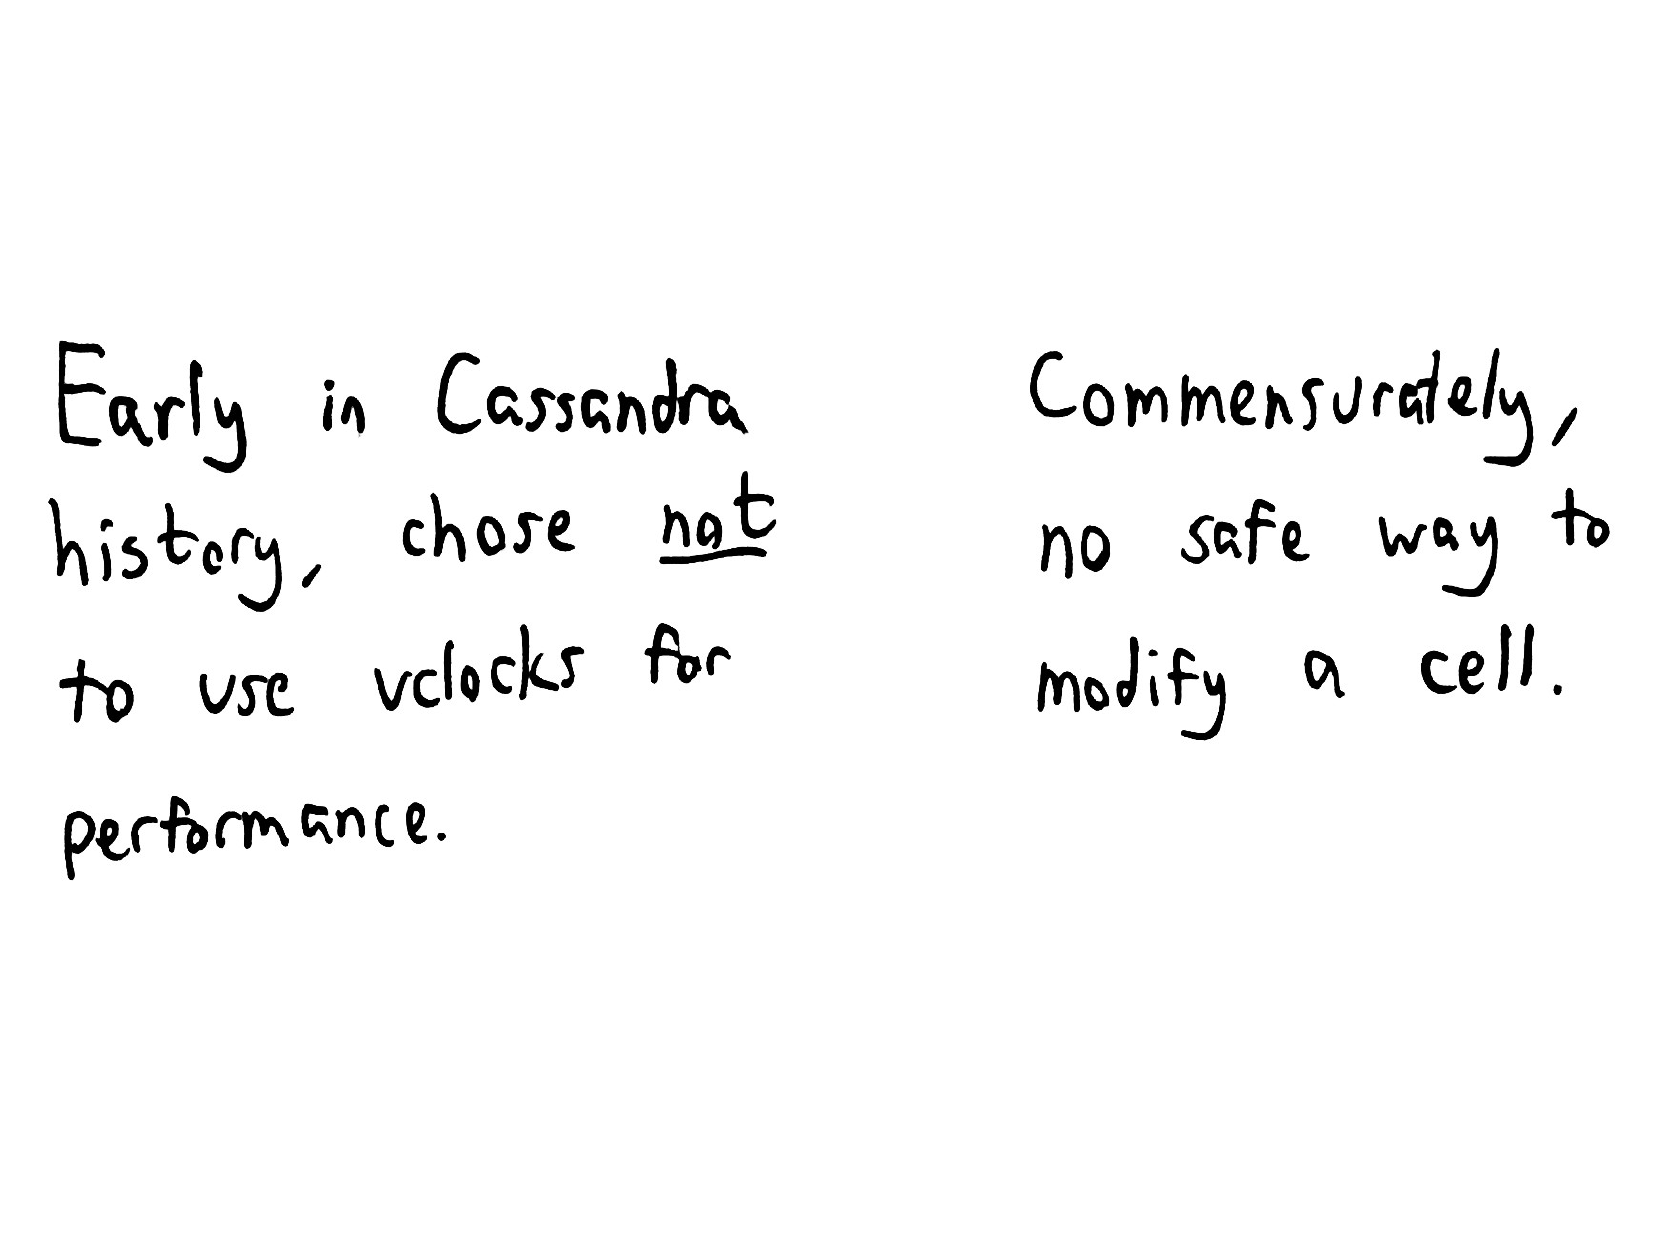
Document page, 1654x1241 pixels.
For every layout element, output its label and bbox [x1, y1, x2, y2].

picture [0, 317, 1654, 916]
